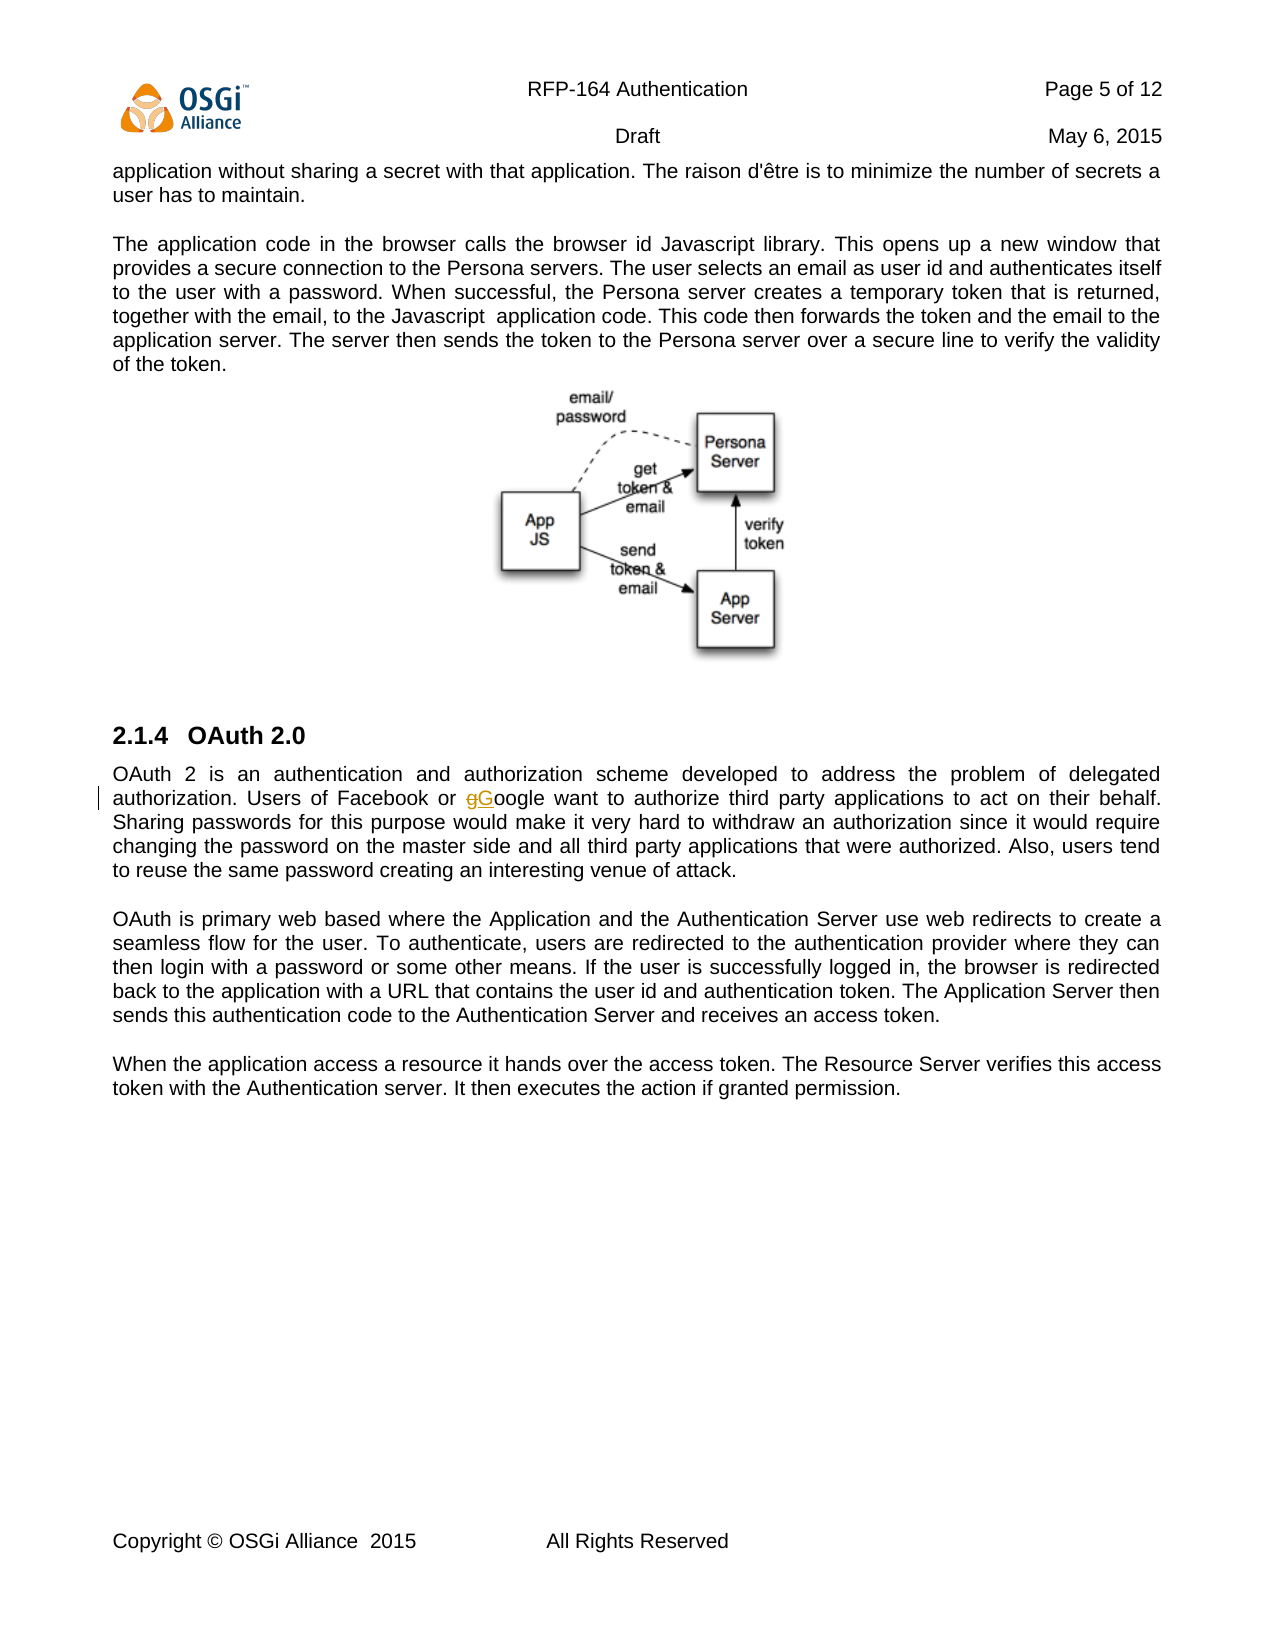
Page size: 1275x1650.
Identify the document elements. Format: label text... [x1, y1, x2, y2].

text When the application access a resource it hands over the access token. The Resource Server verifies this access token with the Authentication server. It then executes the action if granted permission. [112, 1051, 1162, 1099]
text application without sharing a secret with that application. The raison d'être is to minimize the number of secrets a user has to maintain. [112, 159, 1162, 207]
text OAuth is primary web based where the Application and the Authentication Server use web redirects to create a seamless flow for the user. To authenticate, users are redirected to the authentication provider where they can then login with a password or some other means. If the user is successfully logged in, the browser is redirected back to the application with a URL that contains the user id and authentication token. The Application Server then sends this authentication code to the Authentication Server and receives an access token. [112, 907, 1162, 1026]
text The application code in the browser calls the browser id Javascript library. This opens up a new window that provides a secure connection to the Persona servers. The user selects an email as user id and authenticates itself to the user with a password. When successful, the Persona server creates a temporary token that is returned, together with the email, to the Javascript application code. This code then forwards the token and the email to the application server. The server then sends the token to the Persona server over a secure line to verify the validity of the token. [112, 232, 1162, 376]
text OAuth 2 is an authentication and authorization scheme developed to address the problem of delegated authorization. Users of Facebook or Google want to authorize third party applications to act on their behalf. Sharing passwords for this purpose would make it very hard to withdraw an authorization since it would require changing the password on the master side and all third party applications that were authorized. Also, users tend to reuse the same password creating an interesting venue of attack. [112, 762, 1162, 882]
picture [486, 388, 789, 668]
picture [113, 76, 257, 140]
subtitle OAuth 2.0 [112, 721, 1162, 749]
